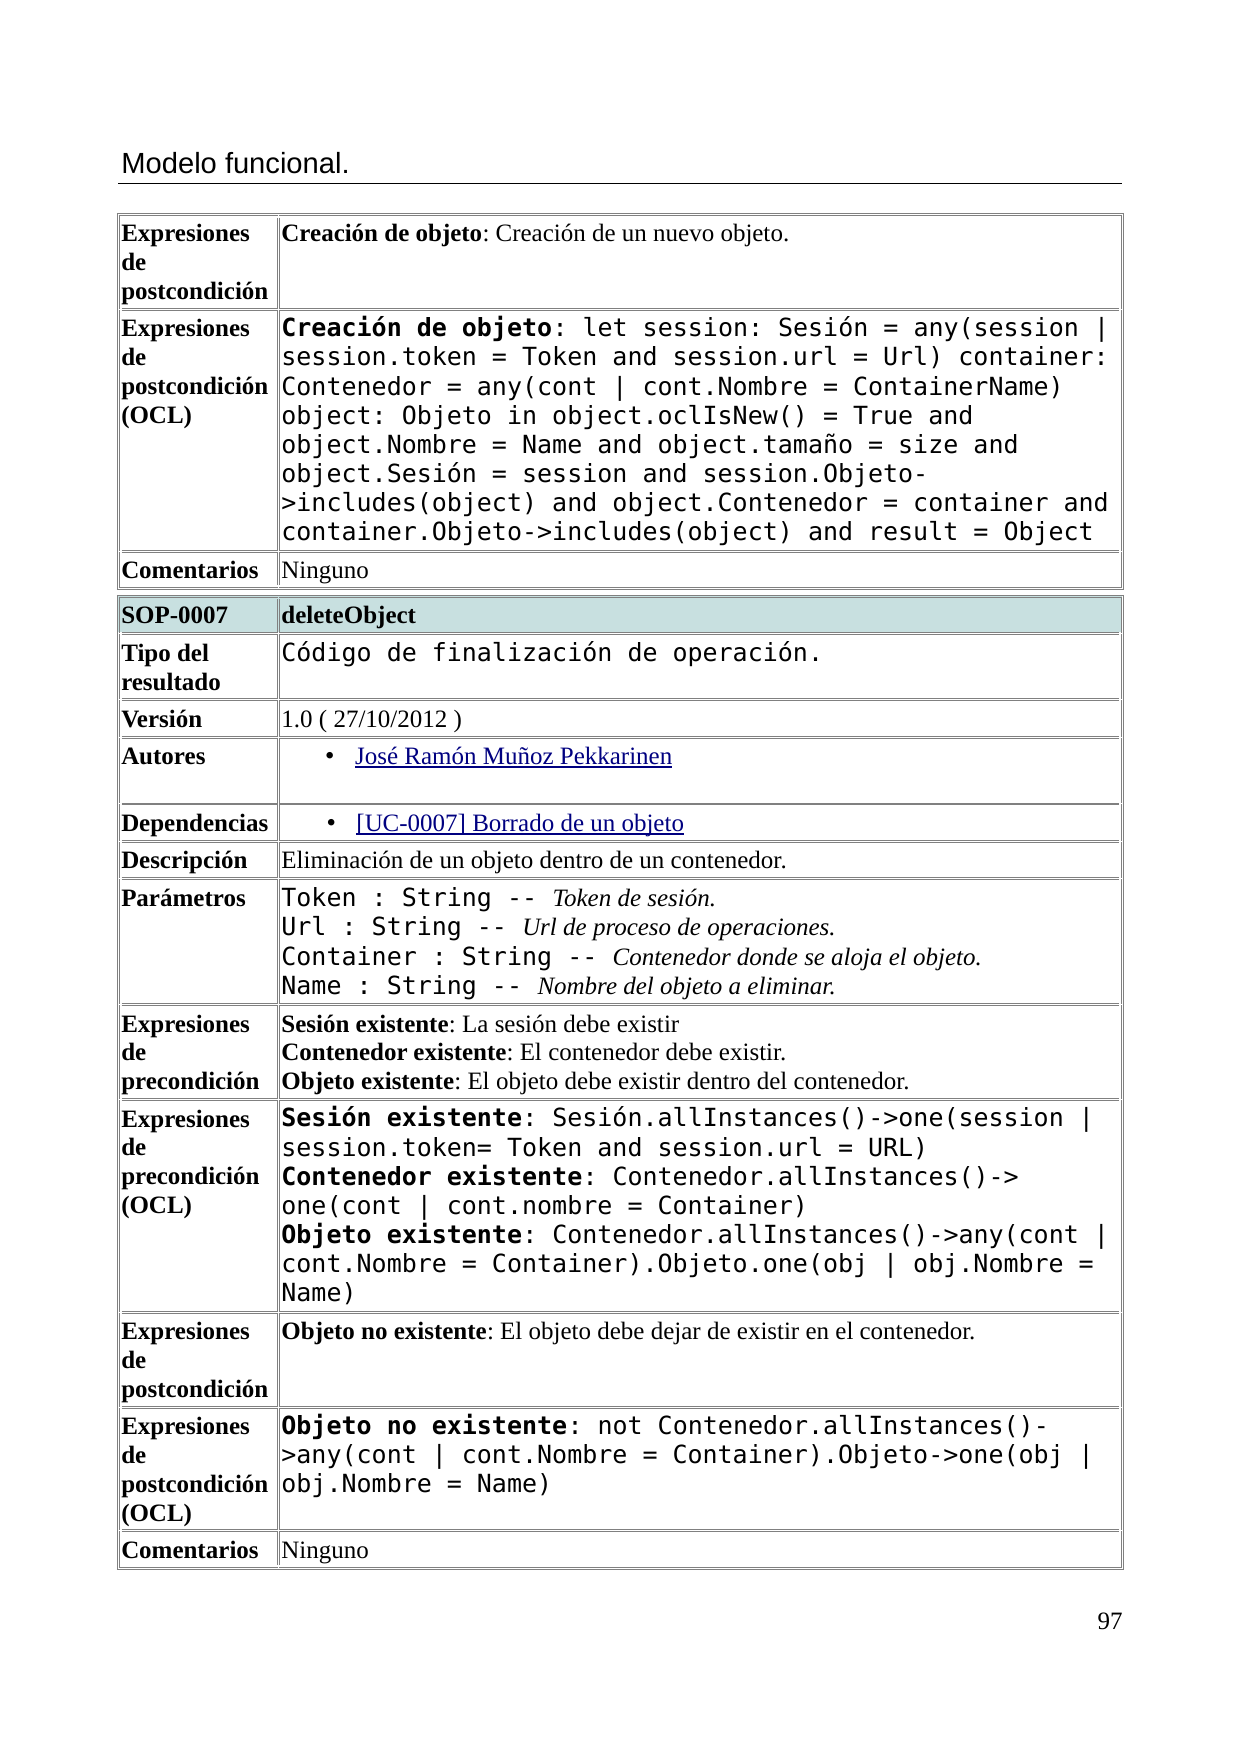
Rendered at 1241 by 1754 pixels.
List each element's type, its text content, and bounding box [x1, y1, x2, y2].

table_cell Token : String -- Token de sesión. Url : String -- Url de proceso de operaciones. Container : String -- Contenedor donde se aloja el objeto. Name : String -- Nombre del objeto a eliminar. [278, 877, 1122, 1003]
table_cell Sesión existente: Sesión.allInstances()->one(session | session.token= Token and session.url = URL) Contenedor existente: Contenedor.allInstances()-> one(cont | cont.nombre = Container) Objeto existente: Contenedor.allInstances()->any(cont | cont.Nombre = Container).Objeto.one(obj | obj.Nombre = Name) [280, 1098, 1121, 1311]
table_cell Expresiones de postcondición (OCL) [120, 1406, 277, 1529]
table_cell Expresiones de precondición (OCL) [120, 1098, 277, 1311]
table_cell Expresiones de postcondición (OCL) [120, 308, 277, 550]
table_header deleteObject [278, 598, 1121, 632]
table_cell Expresiones de precondición [118, 1003, 278, 1098]
table_cell Expresiones de postcondición [120, 1311, 277, 1406]
table_cell Versión [118, 698, 278, 736]
table_cell Ninguno [278, 550, 1121, 587]
table_cell Objeto no existente: El objeto debe dejar de existir en el contenedor. [280, 1311, 1121, 1406]
table_cell Objeto no existente: not Contenedor.allInstances()->any(cont | cont.Nombre = Container).Objeto->one(obj | obj.Nombre = Name) [280, 1406, 1121, 1529]
table_cell Comentarios [118, 1529, 278, 1567]
table_cell Autores [120, 736, 277, 802]
table_cell Descripción [120, 840, 277, 877]
table_cell [UC-0007] Borrado de un objeto [280, 803, 1122, 840]
table_cell Código de finalización de operación. [280, 632, 1121, 698]
table_cell Parámetros [118, 877, 278, 1003]
table_cell Dependencias [118, 803, 277, 840]
table_cell Comentarios [120, 550, 278, 587]
table_cell José Ramón Muñoz Pekkarinen [280, 736, 1121, 802]
table_cell Creación de objeto: let session: Sesión = any(session | session.token = Token and session.url = Url) container: Contenedor = any(cont | cont.Nombre = ContainerName) object: Objeto in object.oclIsNew() = True and object.Nombre = Name and object.tamaño = size and object.Sesión = session and session.Objeto->includes(object) and object.Contenedor = container and container.Objeto->includes(object) and result = Object [280, 308, 1121, 550]
table_cell Sesión existente: La sesión debe existir Contenedor existente: El contenedor debe existir. Objeto existente: El objeto debe existir dentro del contenedor. [278, 1003, 1122, 1098]
table_cell 1.0 ( 27/10/2012 ) [278, 698, 1122, 736]
table_cell Eliminación de un objeto dentro de un contenedor. [280, 840, 1121, 877]
table_cell Creación de objeto: Creación de un nuevo objeto. [278, 216, 1121, 308]
table_header SOP-0007 [120, 598, 278, 632]
table_cell Expresiones de postcondición [120, 216, 278, 308]
table_cell Ninguno [278, 1529, 1122, 1567]
table_cell Tipo del resultado [120, 632, 277, 698]
